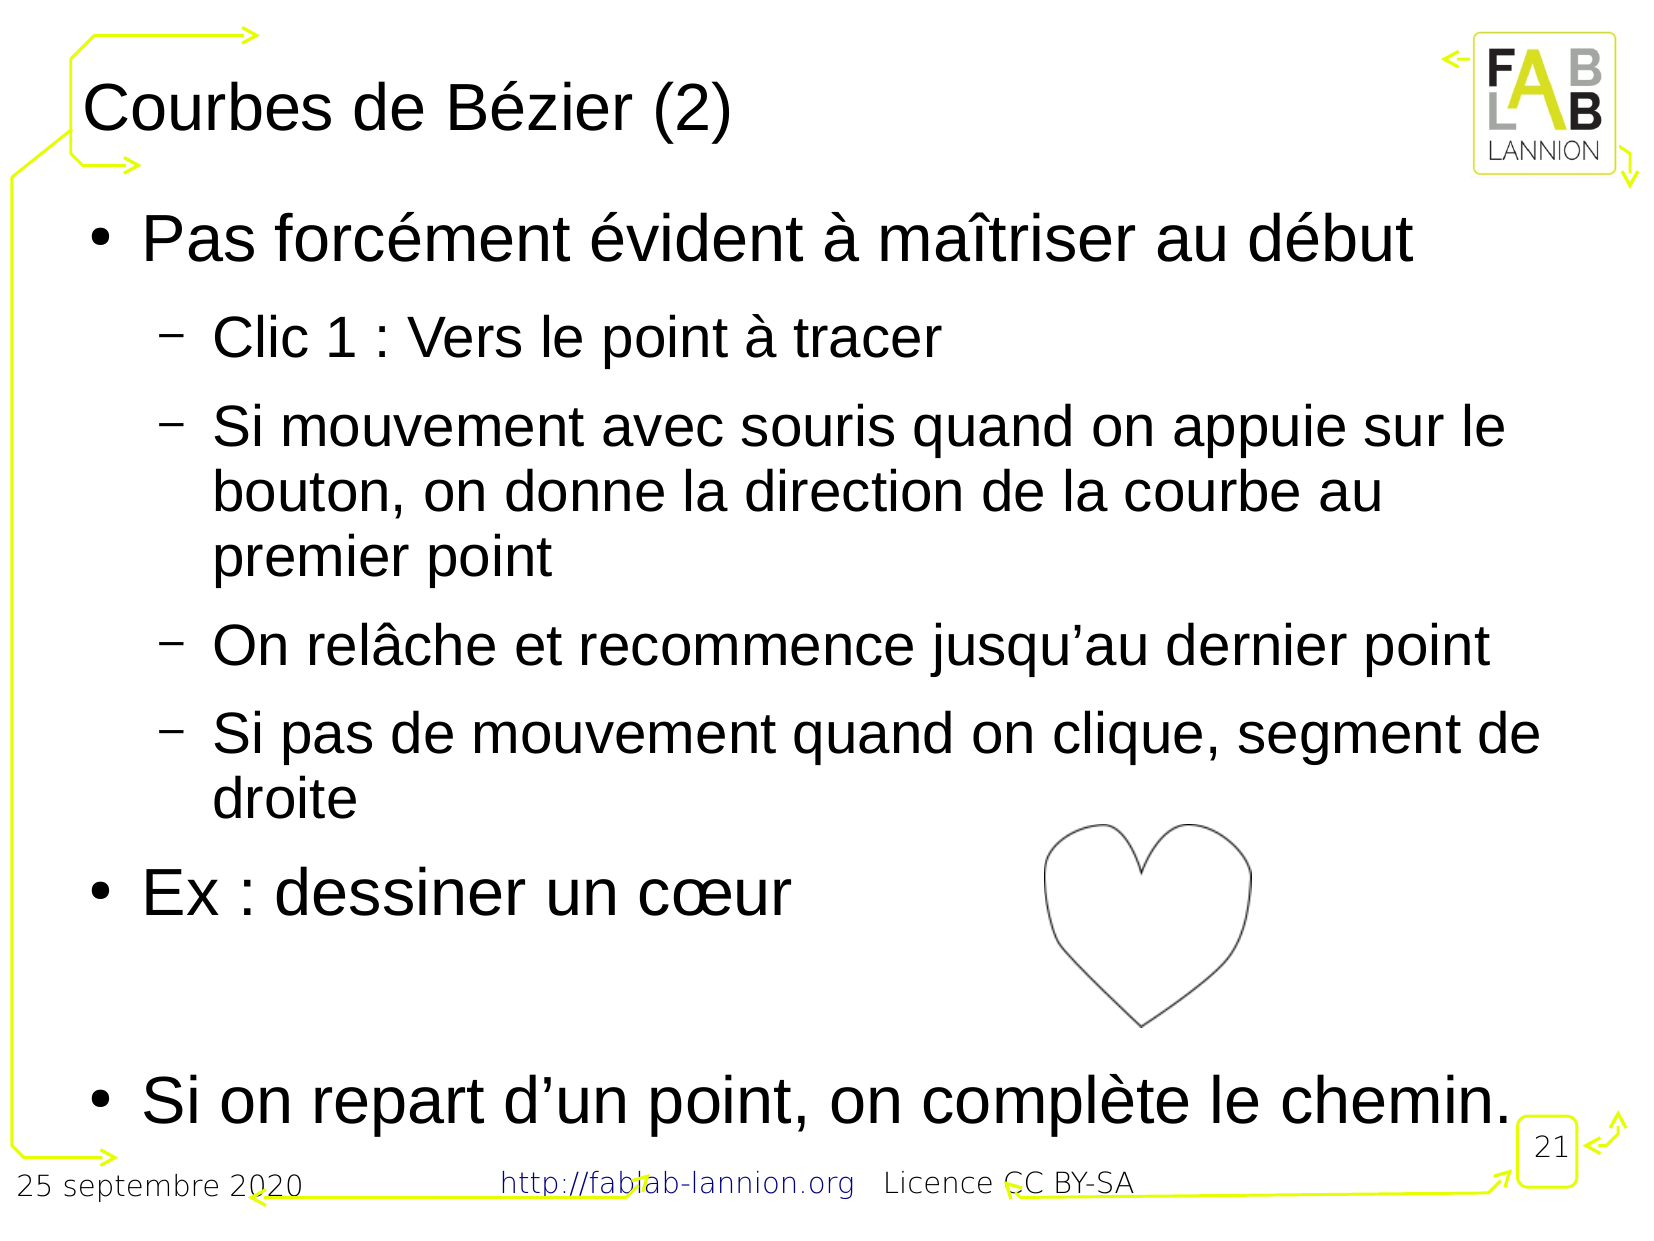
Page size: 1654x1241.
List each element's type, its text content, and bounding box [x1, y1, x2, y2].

title Courbes de Bézier (2) [82, 49, 1441, 166]
list Pas forcément évident à maîtriser au début Clic 1 : Vers le point à tracer Si mouvement avec souris quand on appuie sur le bouton, on donne la direction de la courbe au premier point On relâche et recommence jusqu’au dernier point Si pas de mouvement quand on clique, segment de droite Ex : dessiner un cœur Si on repart d’un point, on complète le chemin. [70, 200, 1559, 921]
picture [1470, 29, 1619, 178]
picture [1044, 824, 1252, 1028]
